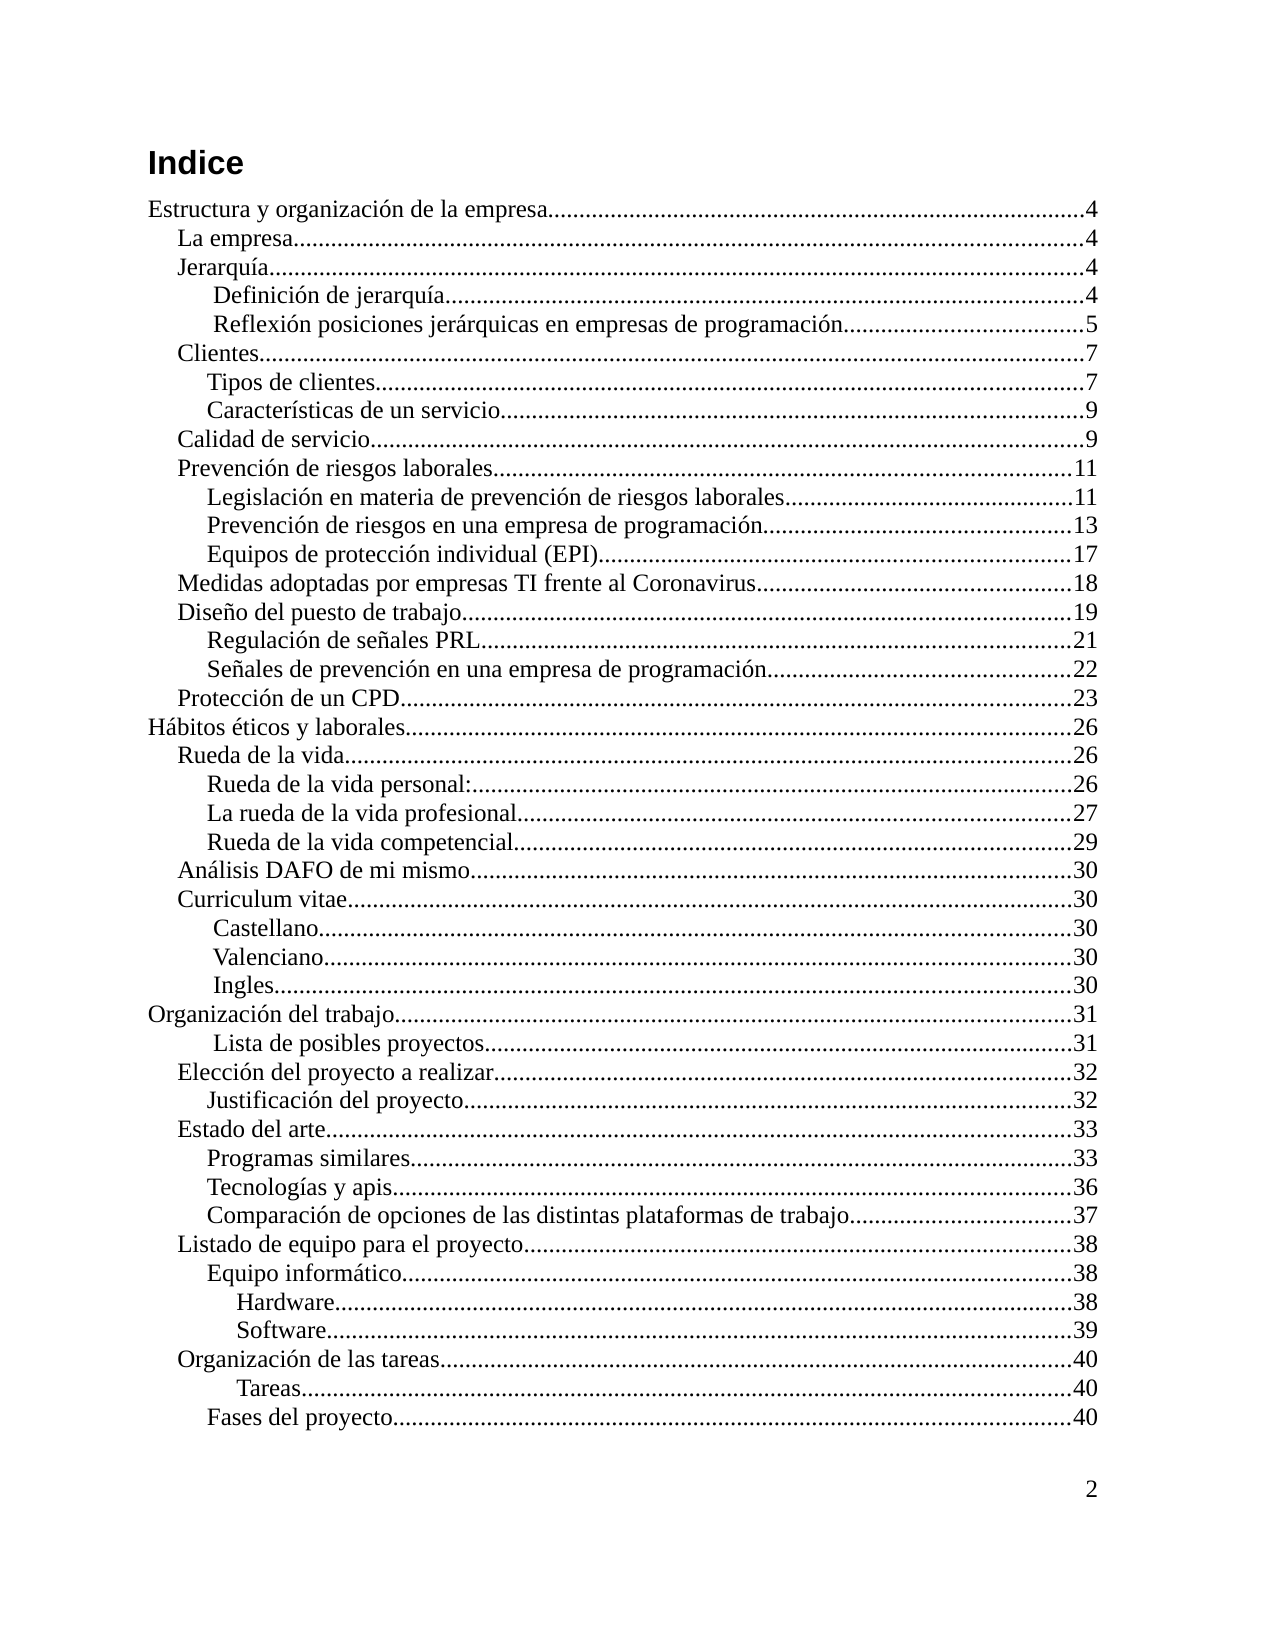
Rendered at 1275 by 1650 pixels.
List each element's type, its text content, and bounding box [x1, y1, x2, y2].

text Calidad de servicio 9 [177, 424, 1098, 453]
text Comparación de opciones de las distintas plataformas de trabajo 37 [207, 1200, 1098, 1229]
text Elección del proyecto a realizar 32 [177, 1057, 1098, 1085]
text Medidas adoptadas por empresas TI frente al Coronavirus 18 [177, 568, 1098, 597]
text Jerarquía 4 [177, 252, 1098, 280]
text Hábitos éticos y laborales 26 [148, 712, 1098, 740]
text Prevención de riesgos en una empresa de programación 13 [207, 510, 1098, 539]
text Programas similares 33 [207, 1143, 1098, 1172]
text Definición de jerarquía 4 [207, 280, 1098, 309]
text Listado de equipo para el proyecto 38 [177, 1229, 1098, 1258]
text Castellano 30 [207, 913, 1098, 942]
text Tareas 40 [236, 1373, 1098, 1402]
text Valenciano 30 [207, 942, 1098, 970]
text Ingles 30 [207, 970, 1098, 999]
text Diseño del puesto de trabajo 19 [177, 597, 1098, 625]
text Fases del proyecto 40 [207, 1402, 1098, 1430]
text Clientes 7 [177, 338, 1098, 367]
text Tipos de clientes 7 [207, 367, 1098, 395]
text Organización del trabajo 31 [148, 999, 1098, 1028]
text Protección de un CPD 23 [177, 683, 1098, 712]
text Rueda de la vida personal: 26 [207, 769, 1098, 798]
text Estructura y organización de la empresa 4 [148, 194, 1098, 223]
text Reflexión posiciones jerárquicas en empresas de programación 5 [207, 309, 1098, 338]
text Curriculum vitae 30 [177, 884, 1098, 913]
text La rueda de la vida profesional 27 [207, 798, 1098, 827]
text Señales de prevención en una empresa de programación. 22 [207, 654, 1098, 683]
text Organización de las tareas 40 [177, 1344, 1098, 1373]
text Rueda de la vida competencial 29 [207, 827, 1098, 855]
text Equipos de protección individual (EPI) 17 [207, 539, 1098, 568]
subtitle Indice [148, 143, 1098, 182]
text La empresa 4 [177, 223, 1098, 252]
text Justificación del proyecto 32 [207, 1085, 1098, 1114]
text Características de un servicio 9 [207, 395, 1098, 424]
text Tecnologías y apis 36 [207, 1172, 1098, 1200]
text Legislación en materia de prevención de riesgos laborales 11 [207, 482, 1098, 510]
text Hardware 38 [236, 1287, 1098, 1315]
text Lista de posibles proyectos 31 [207, 1028, 1098, 1057]
text Software 39 [236, 1315, 1098, 1344]
text Análisis DAFO de mi mismo 30 [177, 855, 1098, 884]
text Prevención de riesgos laborales 11 [177, 453, 1098, 482]
text Regulación de señales PRL 21 [207, 625, 1098, 654]
text Rueda de la vida 26 [177, 740, 1098, 769]
text Equipo informático 38 [207, 1258, 1098, 1287]
text Estado del arte 33 [177, 1114, 1098, 1143]
